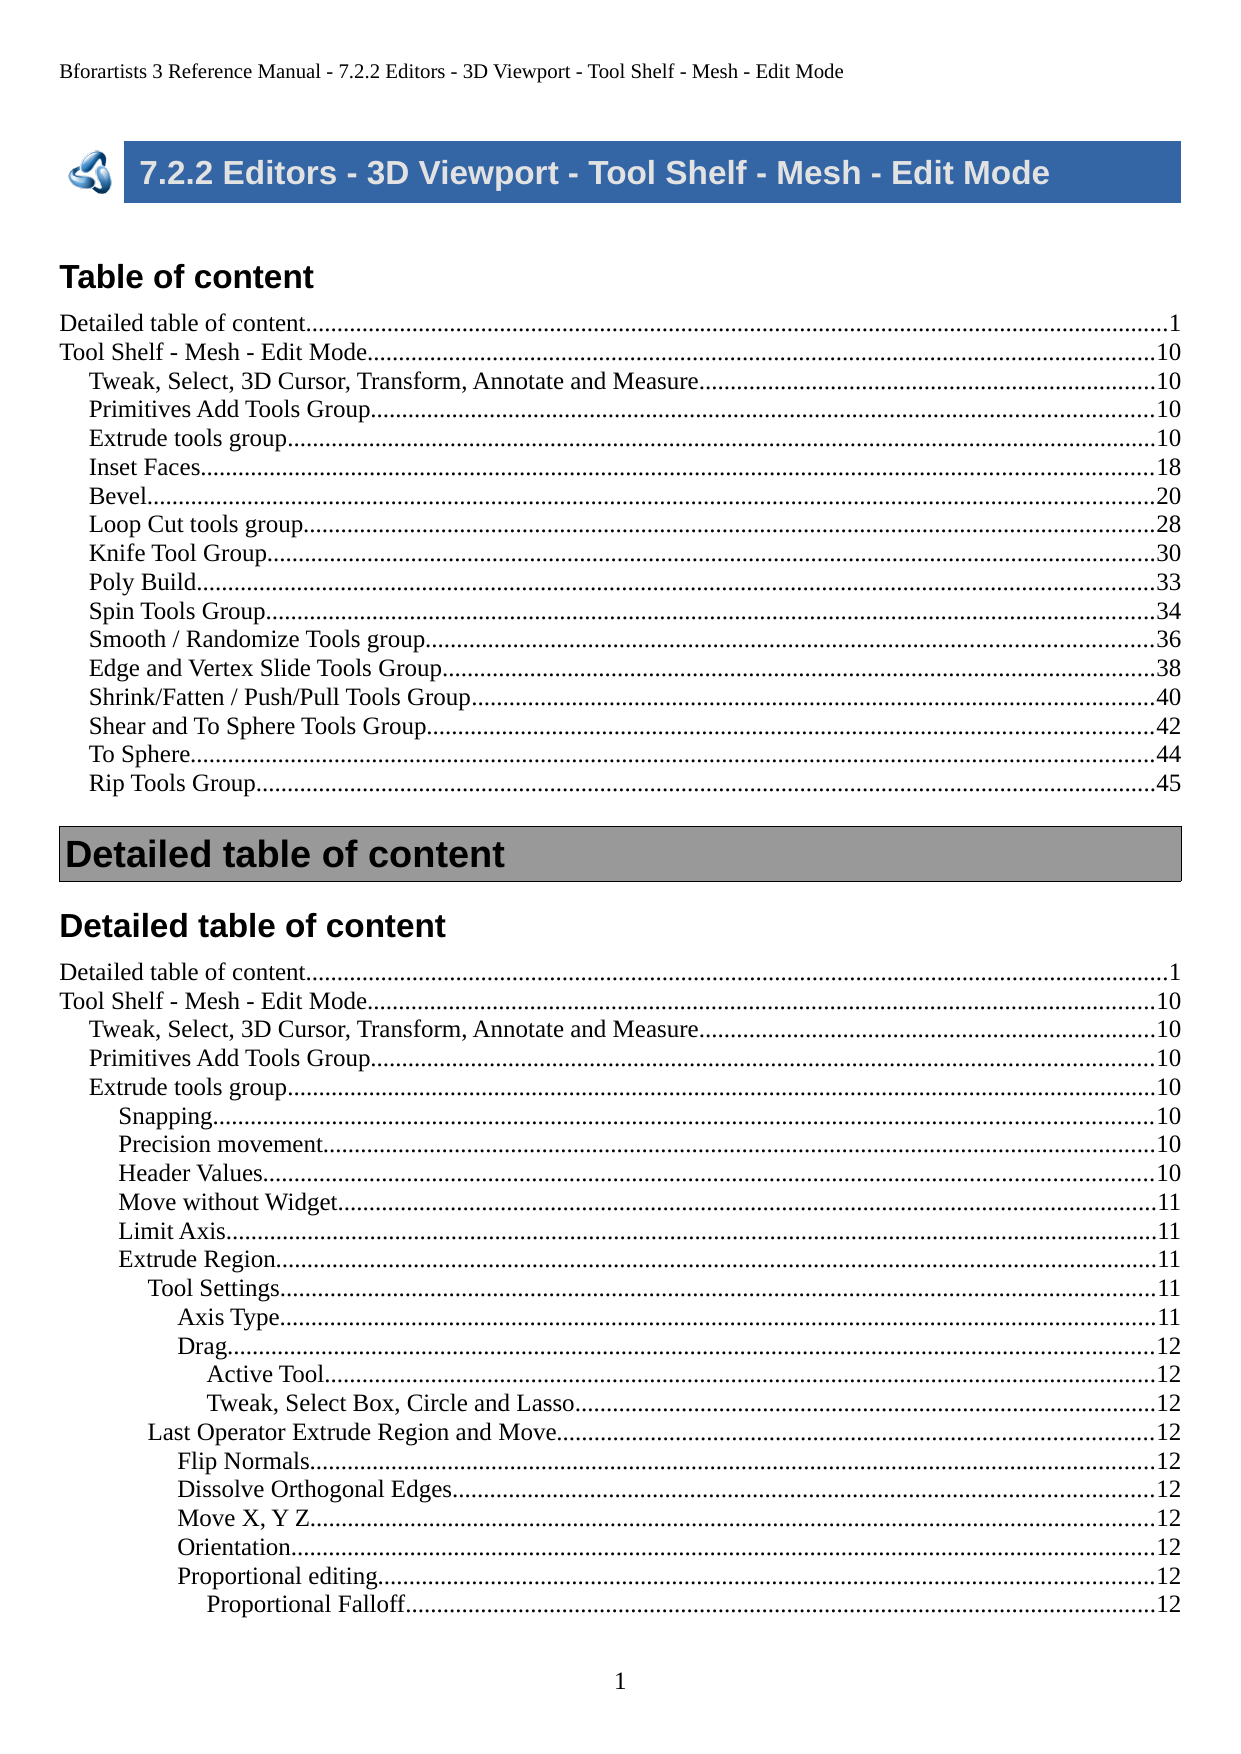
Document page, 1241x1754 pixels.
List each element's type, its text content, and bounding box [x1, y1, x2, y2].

text Active Tool 12 [206, 1359, 1181, 1388]
text Primitives Add Tools Group 10 [88, 394, 1181, 423]
text Last Operator Extrude Region and Move 12 [147, 1417, 1181, 1446]
text Snapping 10 [118, 1101, 1181, 1129]
text Header Values 10 [118, 1158, 1181, 1187]
text Smooth / Randomize Tools group 36 [88, 624, 1181, 653]
text Knife Tool Group 30 [88, 538, 1181, 567]
text Move without Widget 11 [118, 1187, 1181, 1216]
text Drag 12 [177, 1331, 1181, 1359]
text Detailed table of content 1 [59, 957, 1181, 986]
text Flip Normals 12 [177, 1446, 1181, 1474]
text Extrude tools group 10 [88, 423, 1181, 452]
text Precision movement 10 [118, 1129, 1181, 1158]
text Loop Cut tools group 28 [88, 509, 1181, 538]
text Rip Tools Group 45 [88, 768, 1181, 797]
text Poly Build 33 [88, 567, 1181, 596]
table_header 7.2.2 Editors - 3D Viewport - Tool Shelf - Mesh - Edit Mode [124, 141, 1181, 203]
text Tweak, Select, 3D Cursor, Transform, Annotate and Measure 10 [88, 366, 1181, 394]
text Edge and Vertex Slide Tools Group 38 [88, 653, 1181, 682]
text Proportional editing 12 [177, 1561, 1181, 1589]
text Tool Shelf - Mesh - Edit Mode 10 [59, 986, 1181, 1014]
text Axis Type 11 [177, 1302, 1181, 1331]
text To Sphere 44 [88, 739, 1181, 768]
text Shrink/Fatten / Push/Pull Tools Group 40 [88, 682, 1181, 711]
table_header [59, 141, 124, 203]
subtitle Detailed table of content [59, 906, 1181, 944]
table_header Detailed table of content [60, 827, 1181, 881]
text Tool Shelf - Mesh - Edit Mode 10 [59, 337, 1181, 366]
text Tweak, Select, 3D Cursor, Transform, Annotate and Measure 10 [88, 1014, 1181, 1043]
text Detailed table of content 1 [59, 308, 1181, 337]
text Dissolve Orthogonal Edges 12 [177, 1474, 1181, 1503]
text Tool Settings 11 [147, 1273, 1181, 1302]
subtitle Table of content [59, 257, 1181, 296]
text Move X, Y Z 12 [177, 1503, 1181, 1532]
text Tweak, Select Box, Circle and Lasso 12 [206, 1388, 1181, 1417]
picture [65, 147, 114, 197]
text Inset Faces 18 [88, 452, 1181, 481]
text Shear and To Sphere Tools Group 42 [88, 711, 1181, 739]
text Limit Axis 11 [118, 1216, 1181, 1244]
text Extrude Region 11 [118, 1244, 1181, 1273]
text Extrude tools group 10 [88, 1072, 1181, 1101]
text Primitives Add Tools Group 10 [88, 1043, 1181, 1072]
text Spin Tools Group 34 [88, 596, 1181, 624]
text Orientation 12 [177, 1532, 1181, 1561]
text Proportional Falloff 12 [206, 1589, 1181, 1618]
text Bevel 20 [88, 481, 1181, 509]
